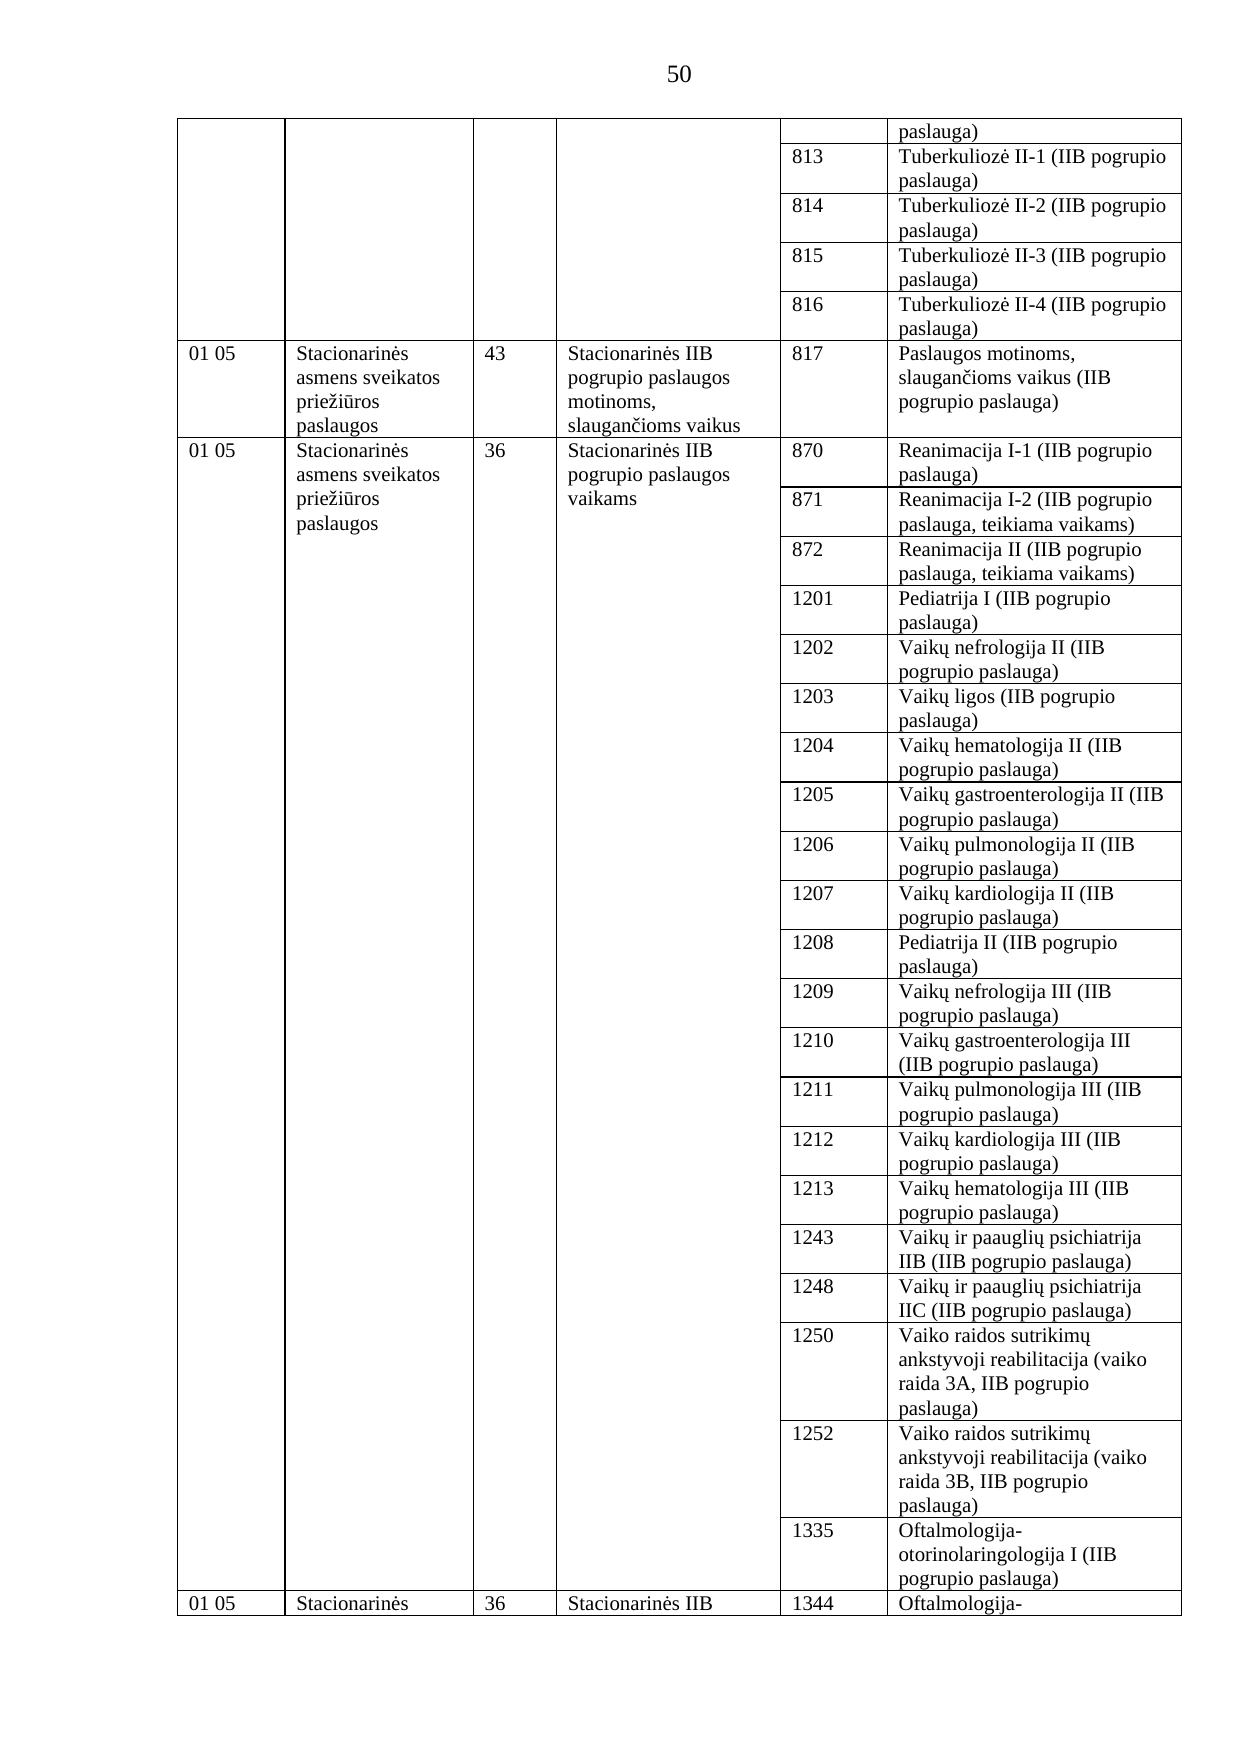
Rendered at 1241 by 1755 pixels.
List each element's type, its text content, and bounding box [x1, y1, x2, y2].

table_cell Vaikų ir paauglių psichiatrija IIB (IIB pogrupio paslauga) [888, 1225, 1181, 1273]
table_cell 1250 [781, 1323, 887, 1419]
table_cell Vaikų nefrologija II (IIB pogrupio paslauga) [888, 635, 1181, 683]
table_cell 816 [781, 292, 887, 340]
table_cell Reanimacija II (IIB pogrupio paslauga, teikiama vaikams) [888, 537, 1181, 585]
table_cell 01 05 [178, 438, 284, 1590]
table_cell 817 [781, 341, 887, 437]
table_cell 1204 [781, 733, 887, 781]
table_cell 1208 [781, 930, 887, 978]
table_cell Reanimacija I-2 (IIB pogrupio paslauga, teikiama vaikams) [888, 488, 1181, 536]
table_cell 1211 [781, 1078, 887, 1126]
table_cell 1243 [781, 1225, 887, 1273]
table_cell Stacionarinės asmens sveikatos priežiūros paslaugos [286, 341, 473, 437]
table_cell 1210 [781, 1028, 887, 1076]
table_cell [557, 119, 780, 340]
table_cell [286, 119, 473, 340]
table_cell 1207 [781, 881, 887, 929]
table_cell Pediatrija II (IIB pogrupio paslauga) [888, 930, 1181, 978]
table_cell Vaikų pulmonologija II (IIB pogrupio paslauga) [888, 832, 1181, 880]
table_cell Oftalmologija- [888, 1591, 1181, 1615]
table_cell 1206 [781, 832, 887, 880]
table_cell Vaikų nefrologija III (IIB pogrupio paslauga) [888, 979, 1181, 1027]
table_cell 36 [474, 438, 556, 1590]
table_cell Vaiko raidos sutrikimų ankstyvoji reabilitacija (vaiko raida 3B, IIB pogrupio paslauga) [888, 1421, 1181, 1517]
table_cell Stacionarinės IIB pogrupio paslaugos motinoms, slaugančioms vaikus [557, 341, 780, 437]
table_cell 1335 [781, 1518, 887, 1590]
table_cell [781, 119, 887, 143]
table_cell 1248 [781, 1274, 887, 1322]
table_cell 1212 [781, 1127, 887, 1175]
table_cell Vaikų ligos (IIB pogrupio paslauga) [888, 684, 1181, 732]
table_cell 814 [781, 194, 887, 242]
table_cell Vaikų gastroenterologija II (IIB pogrupio paslauga) [888, 783, 1181, 831]
table_cell 813 [781, 144, 887, 192]
table_cell 01 05 [178, 341, 284, 437]
table_cell Tuberkuliozė II-2 (IIB pogrupio paslauga) [888, 194, 1181, 242]
table_cell 1344 [781, 1591, 887, 1615]
table_cell Vaikų ir paauglių psichiatrija IIC (IIB pogrupio paslauga) [888, 1274, 1181, 1322]
table_cell Tuberkuliozė II-1 (IIB pogrupio paslauga) [888, 144, 1181, 192]
table_cell 01 05 [178, 1591, 284, 1615]
table_cell paslauga) [888, 119, 1181, 143]
table_cell Stacionarinės asmens sveikatos priežiūros paslaugos [286, 438, 473, 1590]
table_cell Vaikų hematologija II (IIB pogrupio paslauga) [888, 733, 1181, 781]
table_cell Stacionarinės [286, 1591, 473, 1615]
table_cell 1205 [781, 783, 887, 831]
table_cell 1213 [781, 1176, 887, 1224]
table_cell 1202 [781, 635, 887, 683]
table_cell Tuberkuliozė II-4 (IIB pogrupio paslauga) [888, 292, 1181, 340]
table_cell Vaiko raidos sutrikimų ankstyvoji reabilitacija (vaiko raida 3A, IIB pogrupio paslauga) [888, 1323, 1181, 1419]
table_cell 872 [781, 537, 887, 585]
table_cell Vaikų gastroenterologija III (IIB pogrupio paslauga) [888, 1028, 1181, 1076]
table_cell Stacionarinės IIB [557, 1591, 780, 1615]
table_cell Vaikų pulmonologija III (IIB pogrupio paslauga) [888, 1078, 1181, 1126]
table_cell 871 [781, 488, 887, 536]
table_cell 1201 [781, 586, 887, 634]
table_cell Vaikų kardiologija III (IIB pogrupio paslauga) [888, 1127, 1181, 1175]
table_cell 36 [474, 1591, 556, 1615]
table_cell Reanimacija I-1 (IIB pogrupio paslauga) [888, 438, 1181, 486]
table_cell [178, 119, 284, 340]
table_cell 43 [474, 341, 556, 437]
table_cell 870 [781, 438, 887, 486]
table_cell Vaikų kardiologija II (IIB pogrupio paslauga) [888, 881, 1181, 929]
table_cell 815 [781, 243, 887, 291]
table_cell Oftalmologija-otorinolaringologija I (IIB pogrupio paslauga) [888, 1518, 1181, 1590]
table_cell 1252 [781, 1421, 887, 1517]
table_cell 1203 [781, 684, 887, 732]
table_cell Tuberkuliozė II-3 (IIB pogrupio paslauga) [888, 243, 1181, 291]
table_cell Vaikų hematologija III (IIB pogrupio paslauga) [888, 1176, 1181, 1224]
table_cell Stacionarinės IIB pogrupio paslaugos vaikams [557, 438, 780, 1590]
table_cell Paslaugos motinoms, slaugančioms vaikus (IIB pogrupio paslauga) [888, 341, 1181, 437]
table_cell [474, 119, 556, 340]
table_cell 1209 [781, 979, 887, 1027]
table_cell Pediatrija I (IIB pogrupio paslauga) [888, 586, 1181, 634]
